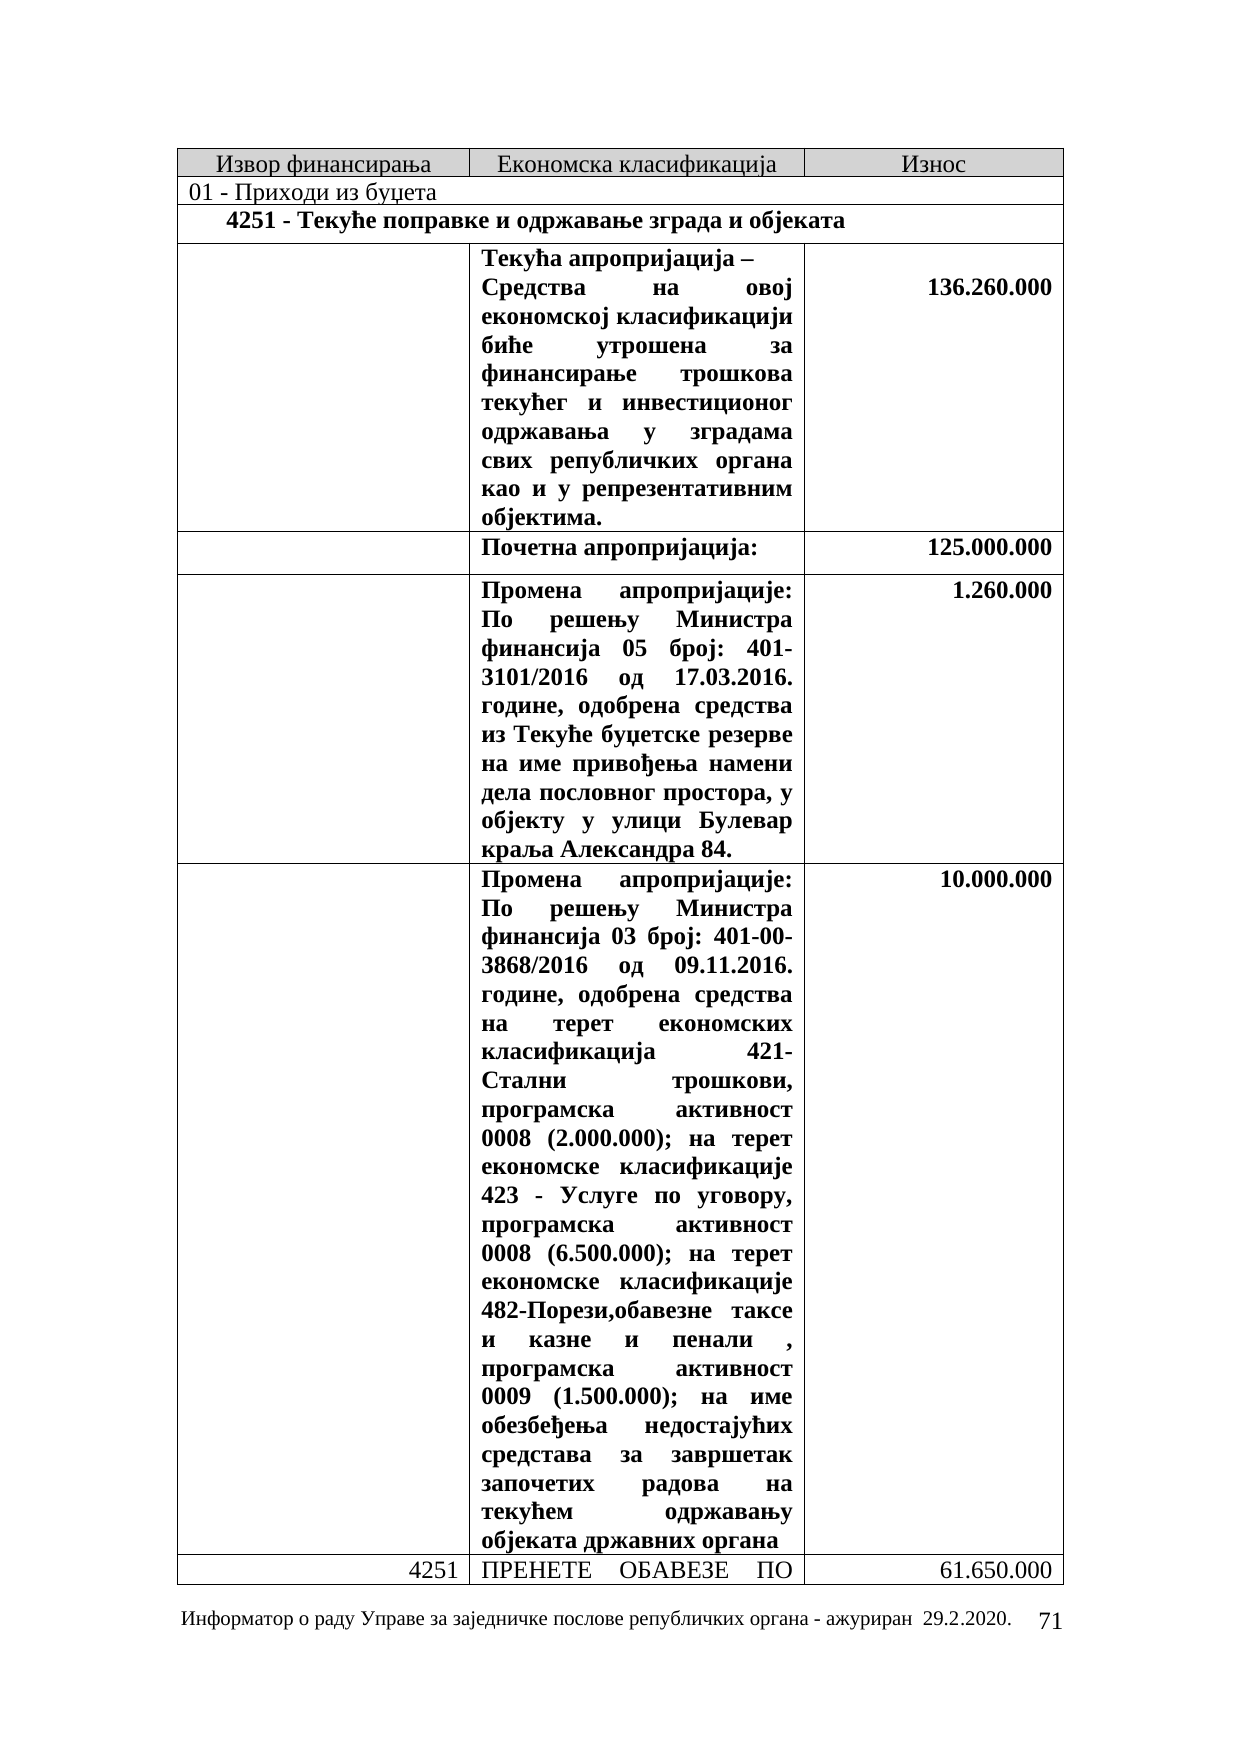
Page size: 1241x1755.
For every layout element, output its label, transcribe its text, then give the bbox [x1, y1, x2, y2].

table_cell [178, 864, 469, 1554]
table_cell ПРЕНЕТЕ ОБАВЕЗЕ ПО [470, 1555, 804, 1584]
table_cell 1.260.000 [805, 575, 1063, 863]
table_cell Промена апропријације: По решењу Министра финансија 03 број: 401-00-3868/2016 од 09.11.2016. године, одобрена средства на терет економских класификација 421-Стални трошкови, програмска активност 0008 (2.000.000); на терет економске класификације 423 - Услуге по уговору, програмска активност 0008 (6.500.000); на терет економске класификације 482-Порези,обавезне таксе и казне и пенали , програмска активност 0009 (1.500.000); на име обезбеђења недостајућих средстава за завршетак започетих радова на текућем одржавању објеката државних органа [470, 864, 804, 1554]
table_cell 61.650.000 [805, 1555, 1063, 1584]
table_header Износ [805, 149, 1063, 176]
table_header Извор финансирања [178, 149, 469, 176]
table_cell 10.000.000 [805, 864, 1063, 1554]
table_cell [178, 244, 469, 531]
table_cell Почетна апропријација: [470, 532, 804, 574]
table_cell [178, 532, 469, 574]
table_header Економска класификација [470, 149, 804, 176]
table_cell 01 - Приходи из буџета [178, 177, 1063, 204]
table_cell 4251 [178, 1555, 469, 1584]
table_cell [178, 575, 469, 863]
table_cell 136.260.000 [805, 244, 1063, 531]
table_cell Текућа апропријација – Средства на овој економској класификацији биће утрошена за финансирање трошкова текућег и инвестиционог одржавања у зградама свих републичких органа као и у репрезентативним објектима. [470, 244, 804, 531]
table_cell 125.000.000 [805, 532, 1063, 574]
table_cell Промена апропријације: По решењу Министра финансија 05 број: 401-3101/2016 од 17.03.2016. године, одобрена средства из Текуће буџетске резерве на име привођења намени дела пословног простора, у објекту у улици Булевар краља Александра 84. [470, 575, 804, 863]
table_cell 4251 - Текуће поправке и одржавање зграда и објеката [178, 205, 1063, 242]
